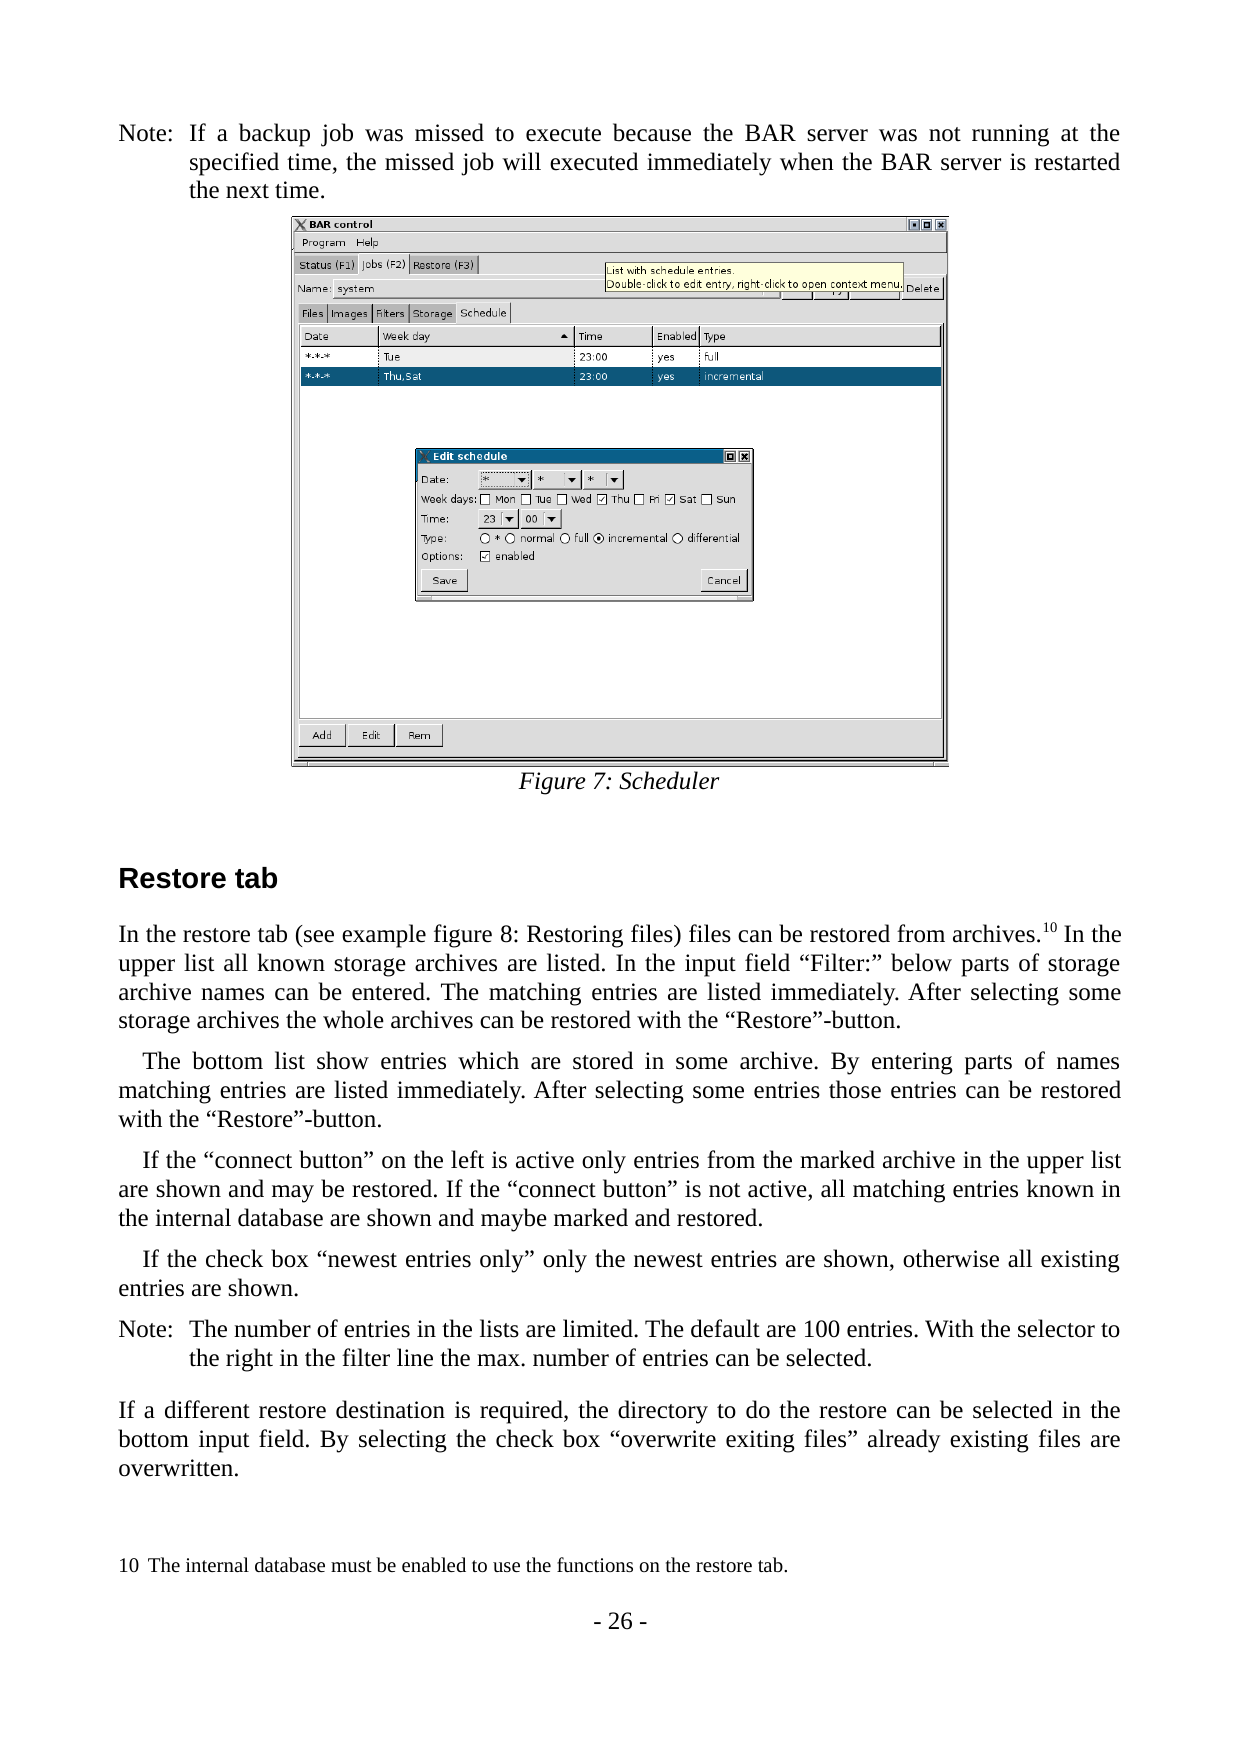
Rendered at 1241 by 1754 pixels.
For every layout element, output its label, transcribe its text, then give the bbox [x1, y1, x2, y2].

text Figure 7: Scheduler [291, 767, 949, 795]
text In the restore tab (see example figure 8: Restoring files) files can be restored from archives. In the upper list all known storage archives are listed. In the input field “Filter:” below parts of storage archive names can be entered. The matching entries are listed immediately. After selecting some storage archives the whole archives can be restored with the “Restore”-button. [118, 919, 1122, 1034]
text Note: If a backup job was missed to execute because the BAR server was not running at the specified time, the missed job will executed immediately when the BAR server is restarted the next time. [118, 118, 1122, 204]
text If a different restore destination is required, the directory to do the restore can be selected in the bottom input field. By selecting the check box “overwrite exiting files” already existing files are overwritten. [118, 1395, 1122, 1482]
text If the “connect button” on the left is active only entries from the marked archive in the upper list are shown and may be restored. If the “connect button” is not active, all matching entries known in the internal database are shown and maybe marked and restored. [118, 1145, 1122, 1231]
text The bottom list show entries which are stored in some archive. By entering parts of names matching entries are listed immediately. After selecting some entries those entries can be restored with the “Restore”-button. [118, 1046, 1122, 1133]
text The internal database must be enabled to use the functions on the restore tab. [118, 1553, 1122, 1577]
picture [291, 216, 949, 767]
subtitle Restore tab [118, 861, 1122, 895]
text If the check box “newest entries only” only the newest entries are shown, otherwise all existing entries are shown. [118, 1244, 1122, 1301]
text Note: The number of entries in the lists are limited. The default are 100 entries. With the selector to the right in the filter line the max. number of entries can be selected. [118, 1314, 1122, 1371]
